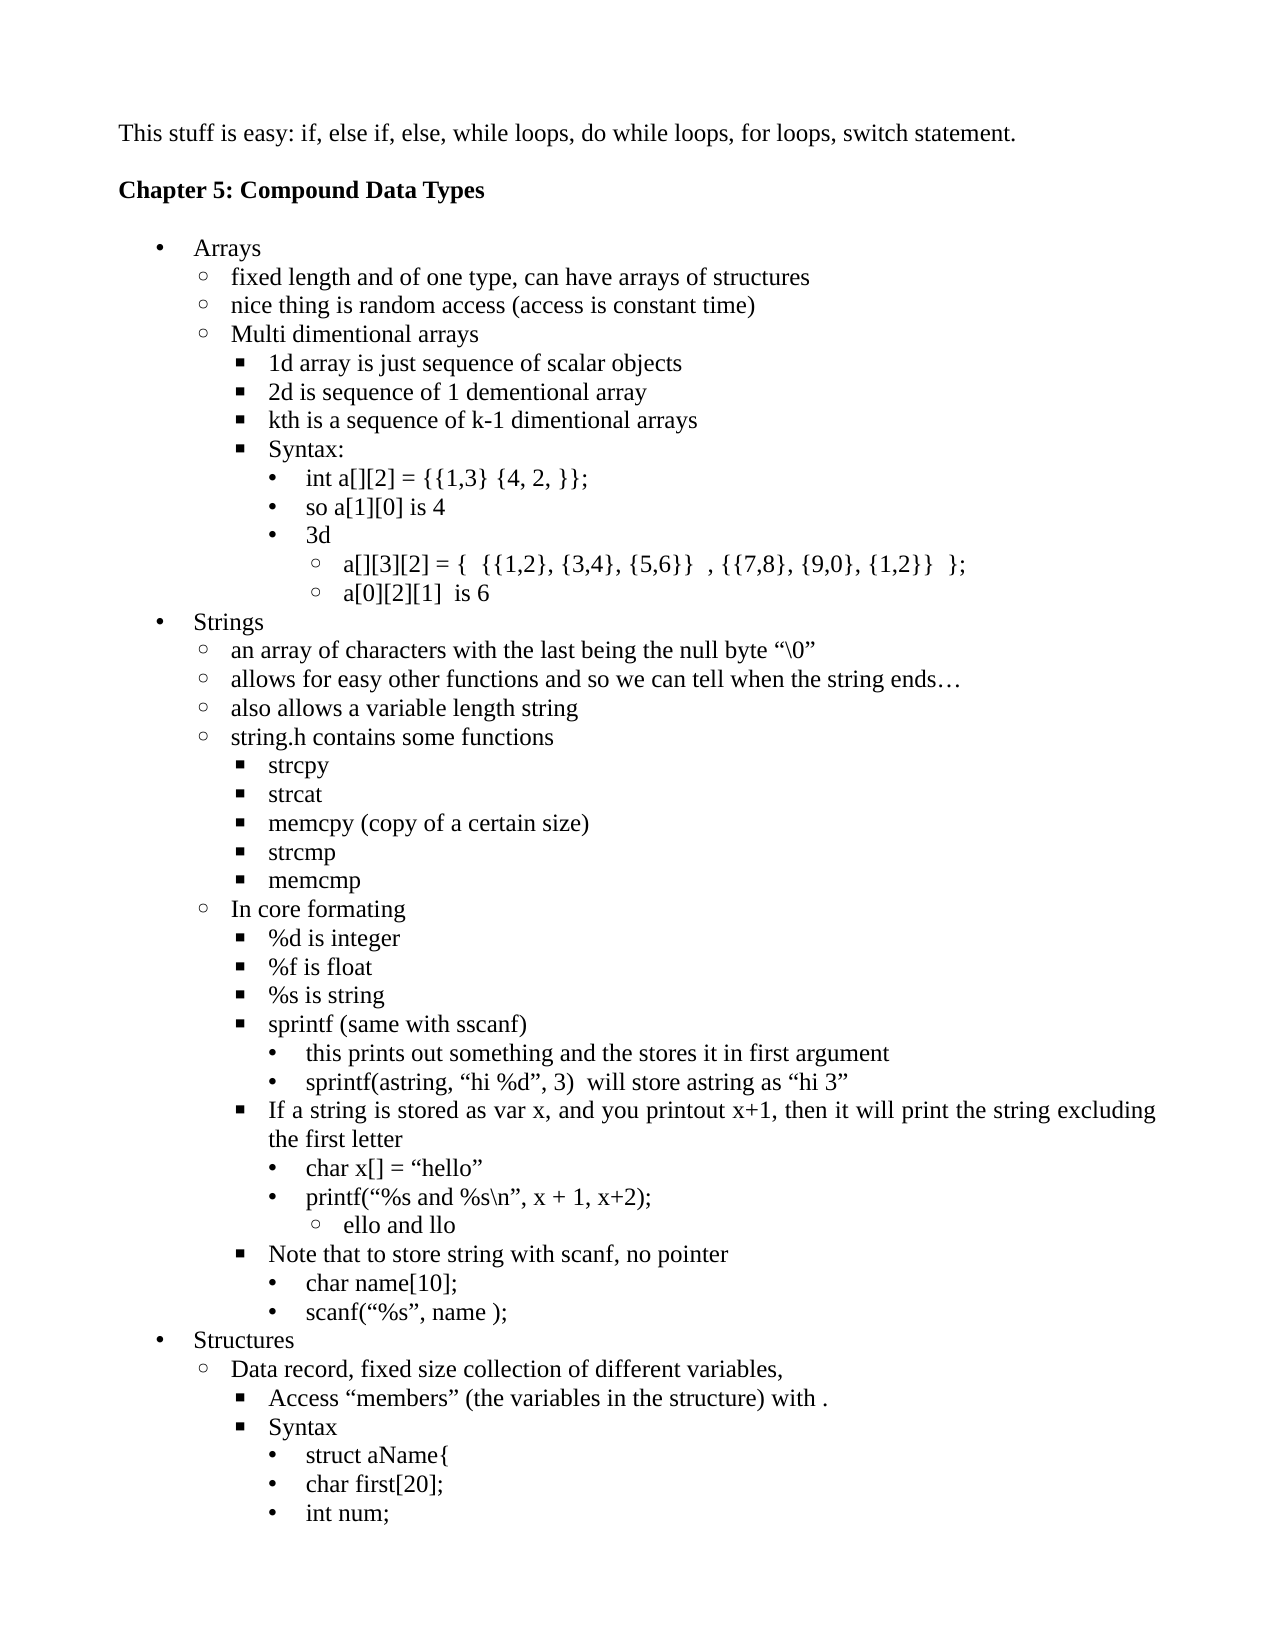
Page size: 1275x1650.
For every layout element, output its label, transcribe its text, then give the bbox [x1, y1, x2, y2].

list %f is float [231, 952, 1157, 981]
list sprintf (same with sscanf) [231, 1009, 1157, 1038]
list allows for easy other functions and so we can tell when the string ends… [193, 664, 1157, 693]
list %s is string [231, 981, 1157, 1009]
list Note that to store string with scanf, no pointer [231, 1239, 1157, 1268]
list If a string is stored as var x, and you printout x+1, then it will print the string excluding the first letter [231, 1096, 1157, 1153]
list %d is integer [231, 923, 1157, 952]
list char name[10]; [268, 1268, 1157, 1297]
list fixed length and of one type, can have arrays of structures [193, 262, 1157, 291]
list Data record, fixed size collection of different variables, [193, 1354, 1157, 1383]
list strcat [231, 779, 1157, 808]
list ello and llo [306, 1211, 1157, 1239]
list char first[20]; [268, 1469, 1157, 1498]
list this prints out something and the stores it in first argument [268, 1038, 1157, 1067]
list 3d [268, 521, 1157, 549]
list kth is a sequence of k-1 dimentional arrays [231, 406, 1157, 434]
list 2d is sequence of 1 dementional array [231, 377, 1157, 406]
list sprintf(astring, “hi %d”, 3) will store astring as “hi 3” [268, 1067, 1157, 1096]
text Chapter 5: Compound Data Types [118, 176, 1157, 204]
list Syntax: [231, 434, 1157, 463]
list nice thing is random access (access is constant time) [193, 291, 1157, 319]
list so a[1][0] is 4 [268, 492, 1157, 521]
list strcmp [231, 837, 1157, 866]
list an array of characters with the last being the null byte “\0” [193, 636, 1157, 664]
list Multi dimentional arrays [193, 319, 1157, 348]
list struct aName{ [268, 1441, 1157, 1469]
text This stuff is easy: if, else if, else, while loops, do while loops, for loops, switch statement. [118, 118, 1157, 147]
list scanf(“%s”, name ); [268, 1297, 1157, 1326]
list memcpy (copy of a certain size) [231, 808, 1157, 837]
list int a[][2] = {{1,3} {4, 2, }}; [268, 463, 1157, 492]
list In core formating [193, 894, 1157, 923]
list Strings [156, 607, 1157, 636]
list memcmp [231, 866, 1157, 894]
list Structures [156, 1326, 1157, 1354]
list also allows a variable length string [193, 693, 1157, 722]
list string.h contains some functions [193, 722, 1157, 751]
list strcpy [231, 751, 1157, 779]
list Access “members” (the variables in the structure) with . [231, 1383, 1157, 1412]
list Syntax [231, 1412, 1157, 1441]
list int num; [268, 1498, 1157, 1527]
list a[0][2][1] is 6 [306, 578, 1157, 607]
list 1d array is just sequence of scalar objects [231, 348, 1157, 377]
list char x[] = “hello” [268, 1153, 1157, 1182]
list Arrays [156, 233, 1157, 262]
list printf(“%s and %s\n”, x + 1, x+2); [268, 1182, 1157, 1211]
list a[][3][2] = { {{1,2}, {3,4}, {5,6}} , {{7,8}, {9,0}, {1,2}} }; [306, 549, 1157, 578]
